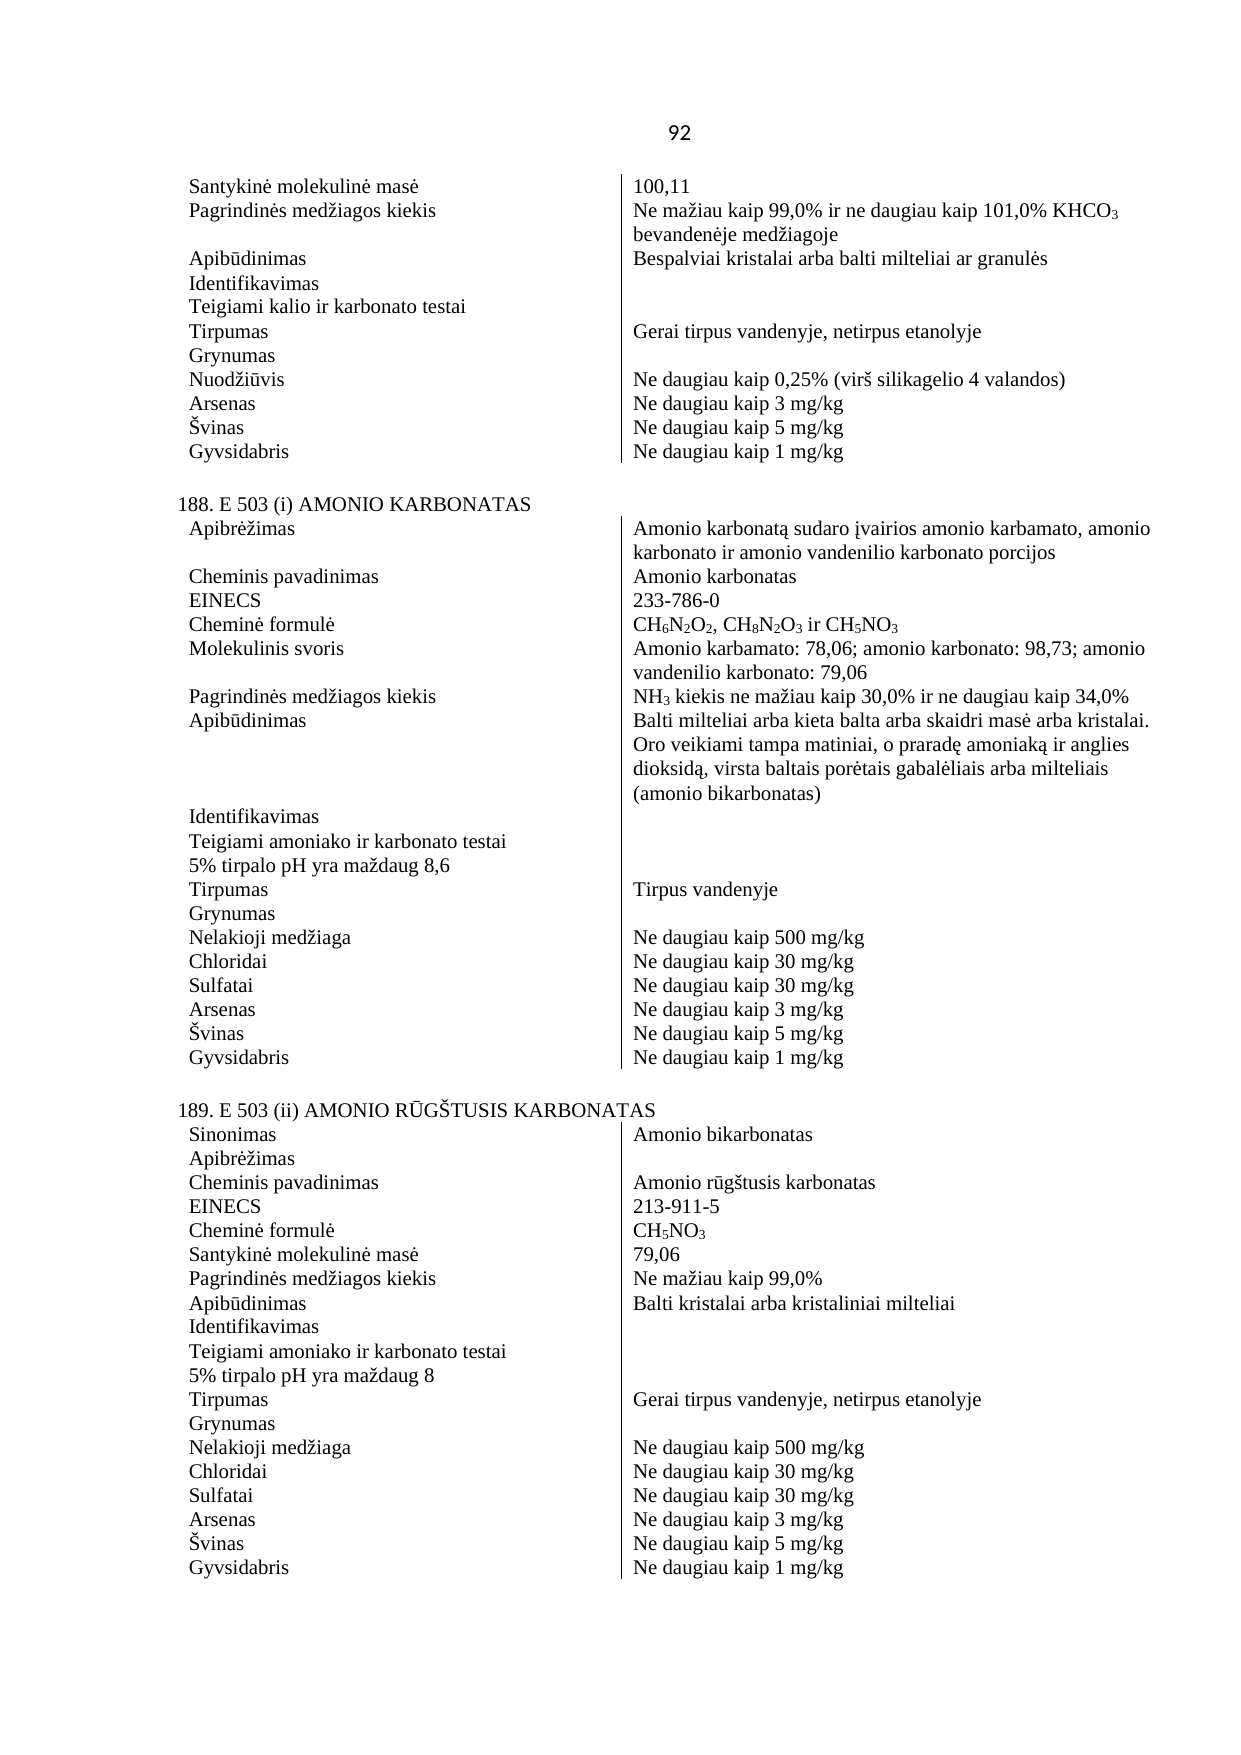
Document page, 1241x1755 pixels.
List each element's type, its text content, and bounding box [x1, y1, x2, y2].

table_cell [622, 1339, 1181, 1363]
table_cell Identifikavimas [177, 805, 621, 828]
table_cell Arsenas [177, 1507, 621, 1531]
table_header Amonio karbonatą sudaro įvairios amonio karbamato, amonio karbonato ir amonio vandenilio karbonato porcijos [622, 516, 1181, 564]
table_cell 233-786-0 [622, 588, 1181, 612]
table_cell Arsenas [177, 997, 621, 1021]
table_cell 5% tirpalo pH yra maždaug 8 [177, 1363, 621, 1387]
table_cell Gyvsidabris [177, 1045, 621, 1069]
table_cell Ne daugiau kaip 30 mg/kg [622, 949, 1181, 973]
table_cell [622, 901, 1181, 925]
table_cell [622, 829, 1181, 853]
table_cell Ne daugiau kaip 500 mg/kg [622, 925, 1181, 949]
table_cell Ne daugiau kaip 0,25% (virš silikagelio 4 valandos) [622, 367, 1181, 391]
table_cell Ne mažiau kaip 99,0% ir ne daugiau kaip 101,0% KHCO3 bevandenėje medžiagoje [622, 198, 1181, 246]
table_cell Švinas [177, 1531, 621, 1555]
table_cell Apibrėžimas [177, 1146, 621, 1170]
table_cell EINECS [177, 1194, 621, 1218]
table_cell Sulfatai [177, 1483, 621, 1507]
table_cell Cheminė formulė [177, 612, 621, 636]
table_cell Teigiami kalio ir karbonato testai [177, 295, 621, 318]
table_cell Amonio karbamato: 78,06; amonio karbonato: 98,73; amonio vandenilio karbonato: 79,06 [622, 636, 1181, 684]
table_cell Švinas [177, 1021, 621, 1045]
table_cell Ne mažiau kaip 99,0% [622, 1266, 1181, 1290]
table_cell Cheminė formulė [177, 1218, 621, 1242]
table_cell NH3 kiekis ne mažiau kaip 30,0% ir ne daugiau kaip 34,0% [622, 684, 1181, 708]
table_cell CH5NO3 [622, 1218, 1181, 1242]
table_cell Grynumas [177, 343, 621, 367]
table_cell Tirpumas [177, 877, 621, 901]
table_cell Molekulinis svoris [177, 636, 621, 684]
table_cell Balti milteliai arba kieta balta arba skaidri masė arba kristalai. Oro veikiami tampa matiniai, o praradę amoniaką ir anglies dioksidą, virsta baltais porėtais gabalėliais arba milteliais (amonio bikarbonatas) [622, 708, 1181, 804]
table_cell CH6N2O2, CH8N2O3 ir CH5NO3 [622, 612, 1181, 636]
table_cell Amonio karbonatas [622, 564, 1181, 588]
table_cell Pagrindinės medžiagos kiekis [177, 1266, 621, 1290]
table_cell Grynumas [177, 901, 621, 925]
table_cell Ne daugiau kaip 5 mg/kg [622, 1021, 1181, 1045]
table_cell Ne daugiau kaip 30 mg/kg [622, 1483, 1181, 1507]
table_cell Sulfatai [177, 973, 621, 997]
table_cell [622, 805, 1181, 828]
table_cell Tirpumas [177, 319, 621, 343]
table_cell Identifikavimas [177, 270, 621, 294]
table_cell [622, 343, 1181, 367]
table_cell Tirpumas [177, 1387, 621, 1411]
table_cell Chloridai [177, 1459, 621, 1483]
table_cell Ne daugiau kaip 500 mg/kg [622, 1435, 1181, 1459]
table_cell Arsenas [177, 391, 621, 415]
table_cell Gyvsidabris [177, 1555, 621, 1579]
table_cell Gyvsidabris [177, 439, 621, 463]
table_cell Ne daugiau kaip 3 mg/kg [622, 391, 1181, 415]
table_cell Teigiami amoniako ir karbonato testai [177, 829, 621, 853]
table_cell Nelakioji medžiaga [177, 925, 621, 949]
table_cell 5% tirpalo pH yra maždaug 8,6 [177, 853, 621, 877]
table_cell [622, 1146, 1181, 1170]
table_cell Apibūdinimas [177, 1290, 621, 1314]
table_cell Identifikavimas [177, 1315, 621, 1338]
table_cell Grynumas [177, 1411, 621, 1435]
table_cell Ne daugiau kaip 30 mg/kg [622, 1459, 1181, 1483]
table_cell Tirpus vandenyje [622, 877, 1181, 901]
table_cell Apibūdinimas [177, 708, 621, 804]
table_cell Ne daugiau kaip 5 mg/kg [622, 1531, 1181, 1555]
table_cell [622, 295, 1181, 318]
text 189. E 503 (ii) AMONIO RŪGŠTUSIS KARBONATAS [177, 1098, 1181, 1122]
table_cell Chloridai [177, 949, 621, 973]
table_cell 213-911-5 [622, 1194, 1181, 1218]
table_cell Apibūdinimas [177, 246, 621, 270]
table_cell Ne daugiau kaip 3 mg/kg [622, 997, 1181, 1021]
table_header Sinonimas [177, 1122, 621, 1146]
table_cell Santykinė molekulinė masė [177, 174, 621, 198]
table_header Apibrėžimas [177, 516, 621, 564]
table_cell Pagrindinės medžiagos kiekis [177, 198, 621, 246]
table_cell Balti kristalai arba kristaliniai milteliai [622, 1290, 1181, 1314]
table_cell Nelakioji medžiaga [177, 1435, 621, 1459]
table_cell Ne daugiau kaip 1 mg/kg [622, 1555, 1181, 1579]
table_cell Bespalviai kristalai arba balti milteliai ar granulės [622, 246, 1181, 270]
table_cell Ne daugiau kaip 3 mg/kg [622, 1507, 1181, 1531]
table_cell Santykinė molekulinė masė [177, 1242, 621, 1266]
table_cell 100,11 [622, 174, 1181, 198]
table_cell Ne daugiau kaip 1 mg/kg [622, 1045, 1181, 1069]
table_cell [622, 270, 1181, 294]
table_cell [622, 1363, 1181, 1387]
table_cell Cheminis pavadinimas [177, 564, 621, 588]
table_cell Ne daugiau kaip 30 mg/kg [622, 973, 1181, 997]
table_cell Švinas [177, 415, 621, 439]
table_cell Cheminis pavadinimas [177, 1170, 621, 1194]
table_cell [622, 1315, 1181, 1338]
table_cell [622, 853, 1181, 877]
table_cell Gerai tirpus vandenyje, netirpus etanolyje [622, 319, 1181, 343]
table_cell Amonio rūgštusis karbonatas [622, 1170, 1181, 1194]
table_cell Ne daugiau kaip 1 mg/kg [622, 439, 1181, 463]
table_cell Nuodžiūvis [177, 367, 621, 391]
table_cell Teigiami amoniako ir karbonato testai [177, 1339, 621, 1363]
table_cell Pagrindinės medžiagos kiekis [177, 684, 621, 708]
table_header Amonio bikarbonatas [622, 1122, 1181, 1146]
table_cell [622, 1411, 1181, 1435]
table_cell Gerai tirpus vandenyje, netirpus etanolyje [622, 1387, 1181, 1411]
table_cell 79,06 [622, 1242, 1181, 1266]
table_cell Ne daugiau kaip 5 mg/kg [622, 415, 1181, 439]
text 188. E 503 (i) AMONIO KARBONATAS [177, 492, 1181, 516]
table_cell EINECS [177, 588, 621, 612]
